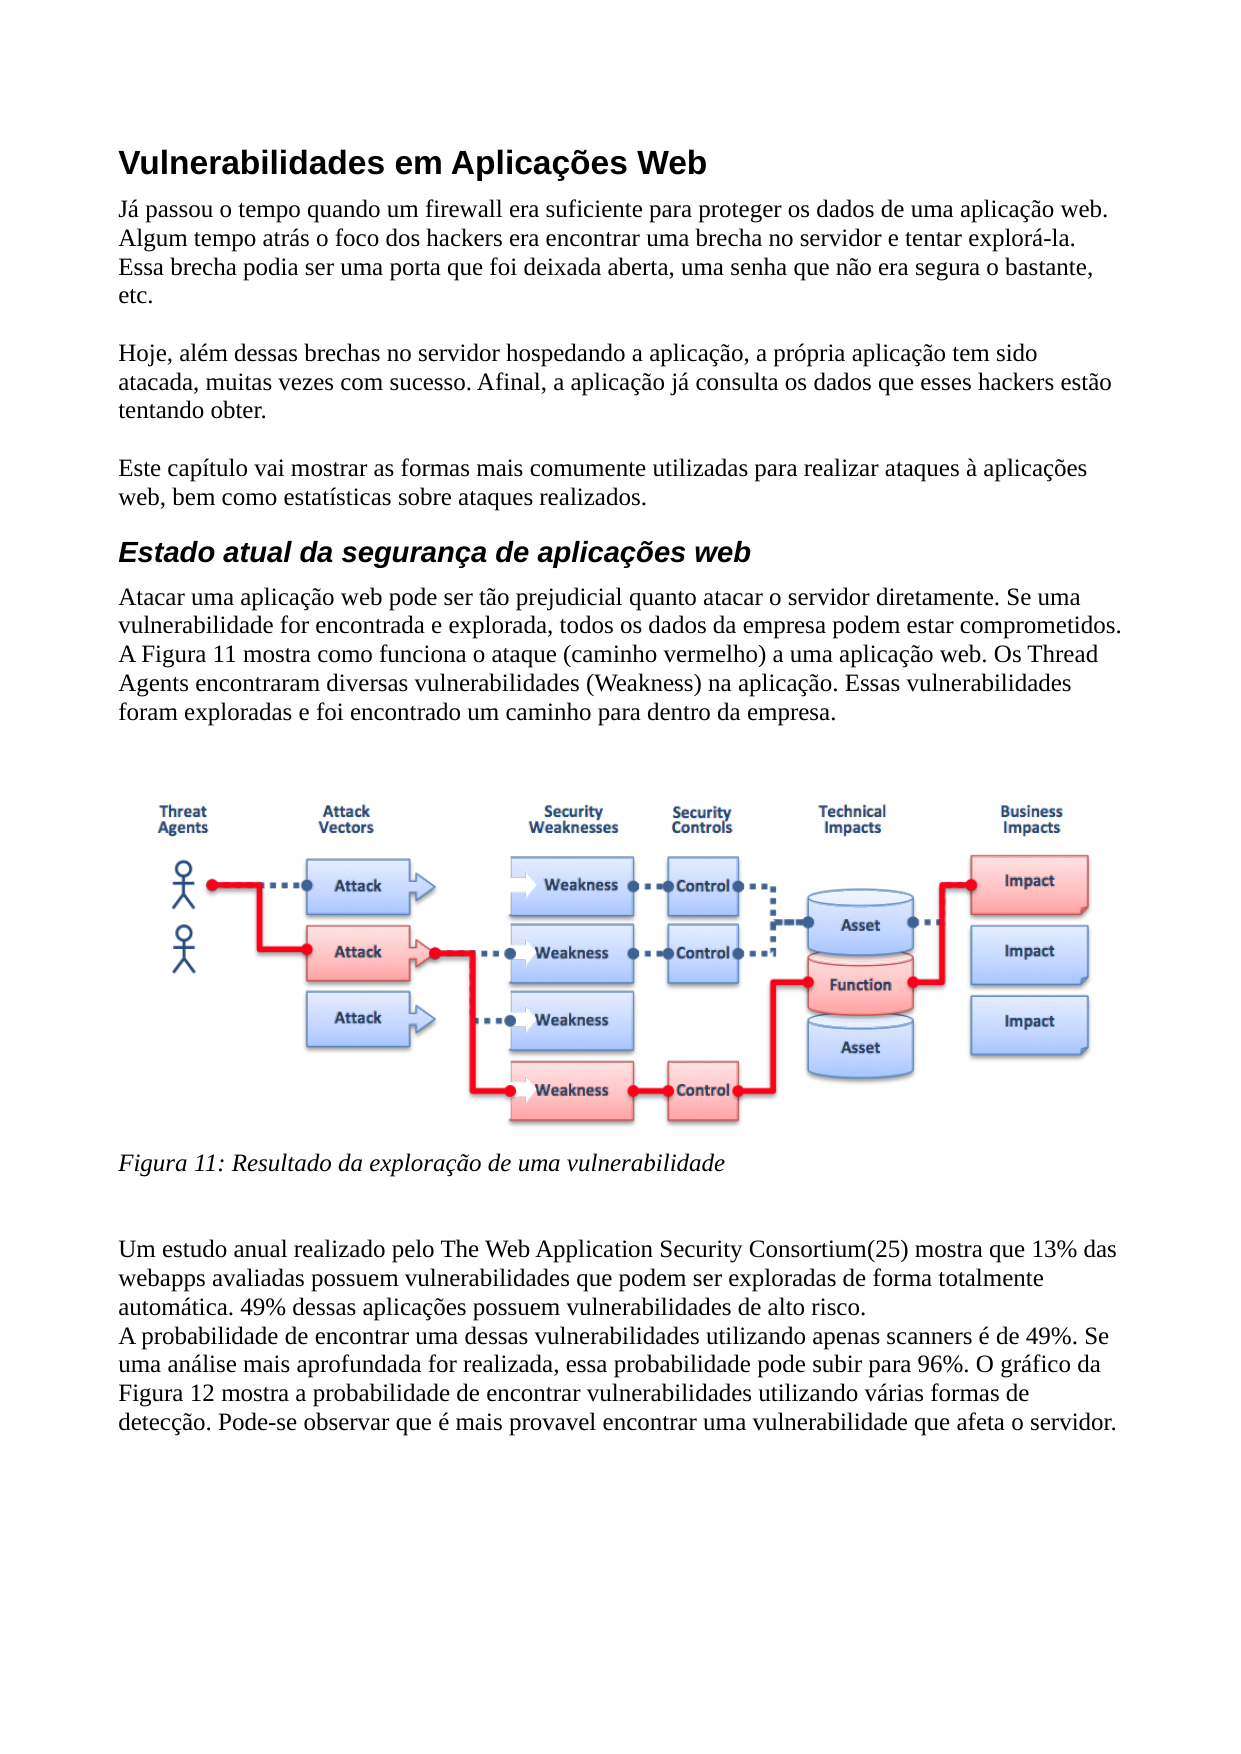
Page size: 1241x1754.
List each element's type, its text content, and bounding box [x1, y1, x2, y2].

text Já passou o tempo quando um firewall era suficiente para proteger os dados de uma aplicação web. Algum tempo atrás o foco dos hackers era encontrar uma brecha no servidor e tentar explorá-la. Essa brecha podia ser uma porta que foi deixada aberta, uma senha que não era segura o bastante, etc. [118, 194, 1122, 309]
text A probabilidade de encontrar uma dessas vulnerabilidades utilizando apenas scanners é de 49%. Se uma análise mais aprofundada for realizada, essa probabilidade pode subir para 96%. O gráfico da Figura 12 mostra a probabilidade de encontrar vulnerabilidades utilizando várias formas de detecção. Pode-se observar que é mais provavel encontrar uma vulnerabilidade que afeta o servidor. [118, 1321, 1122, 1436]
text Atacar uma aplicação web pode ser tão prejudicial quanto atacar o servidor diretamente. Se uma vulnerabilidade for encontrada e explorada, todos os dados da empresa podem estar comprometidos. A Figura 11 mostra como funciona o ataque (caminho vermelho) a uma aplicação web. Os Thread Agents encontraram diversas vulnerabilidades (Weakness) na aplicação. Essas vulnerabilidades foram exploradas e foi encontrado um caminho para dentro da empresa. [118, 582, 1122, 725]
text Figura 11: Resultado da exploração de uma vulnerabilidade [118, 1149, 1122, 1177]
subtitle Vulnerabilidades em Aplicações Web [118, 143, 1122, 182]
text Hoje, além dessas brechas no servidor hospedando a aplicação, a própria aplicação tem sido atacada, muitas vezes com sucesso. Afinal, a aplicação já consulta os dados que esses hackers estão tentando obter. [118, 338, 1122, 424]
picture [118, 766, 1123, 1149]
subtitle Estado atual da segurança de aplicações web [118, 536, 1122, 569]
text Um estudo anual realizado pelo The Web Application Security Consortium(25) mostra que 13% das webapps avaliadas possuem vulnerabilidades que podem ser exploradas de forma totalmente automática. 49% dessas aplicações possuem vulnerabilidades de alto risco. [118, 1234, 1122, 1321]
text Este capítulo vai mostrar as formas mais comumente utilizadas para realizar ataques à aplicações web, bem como estatísticas sobre ataques realizados. [118, 453, 1122, 511]
